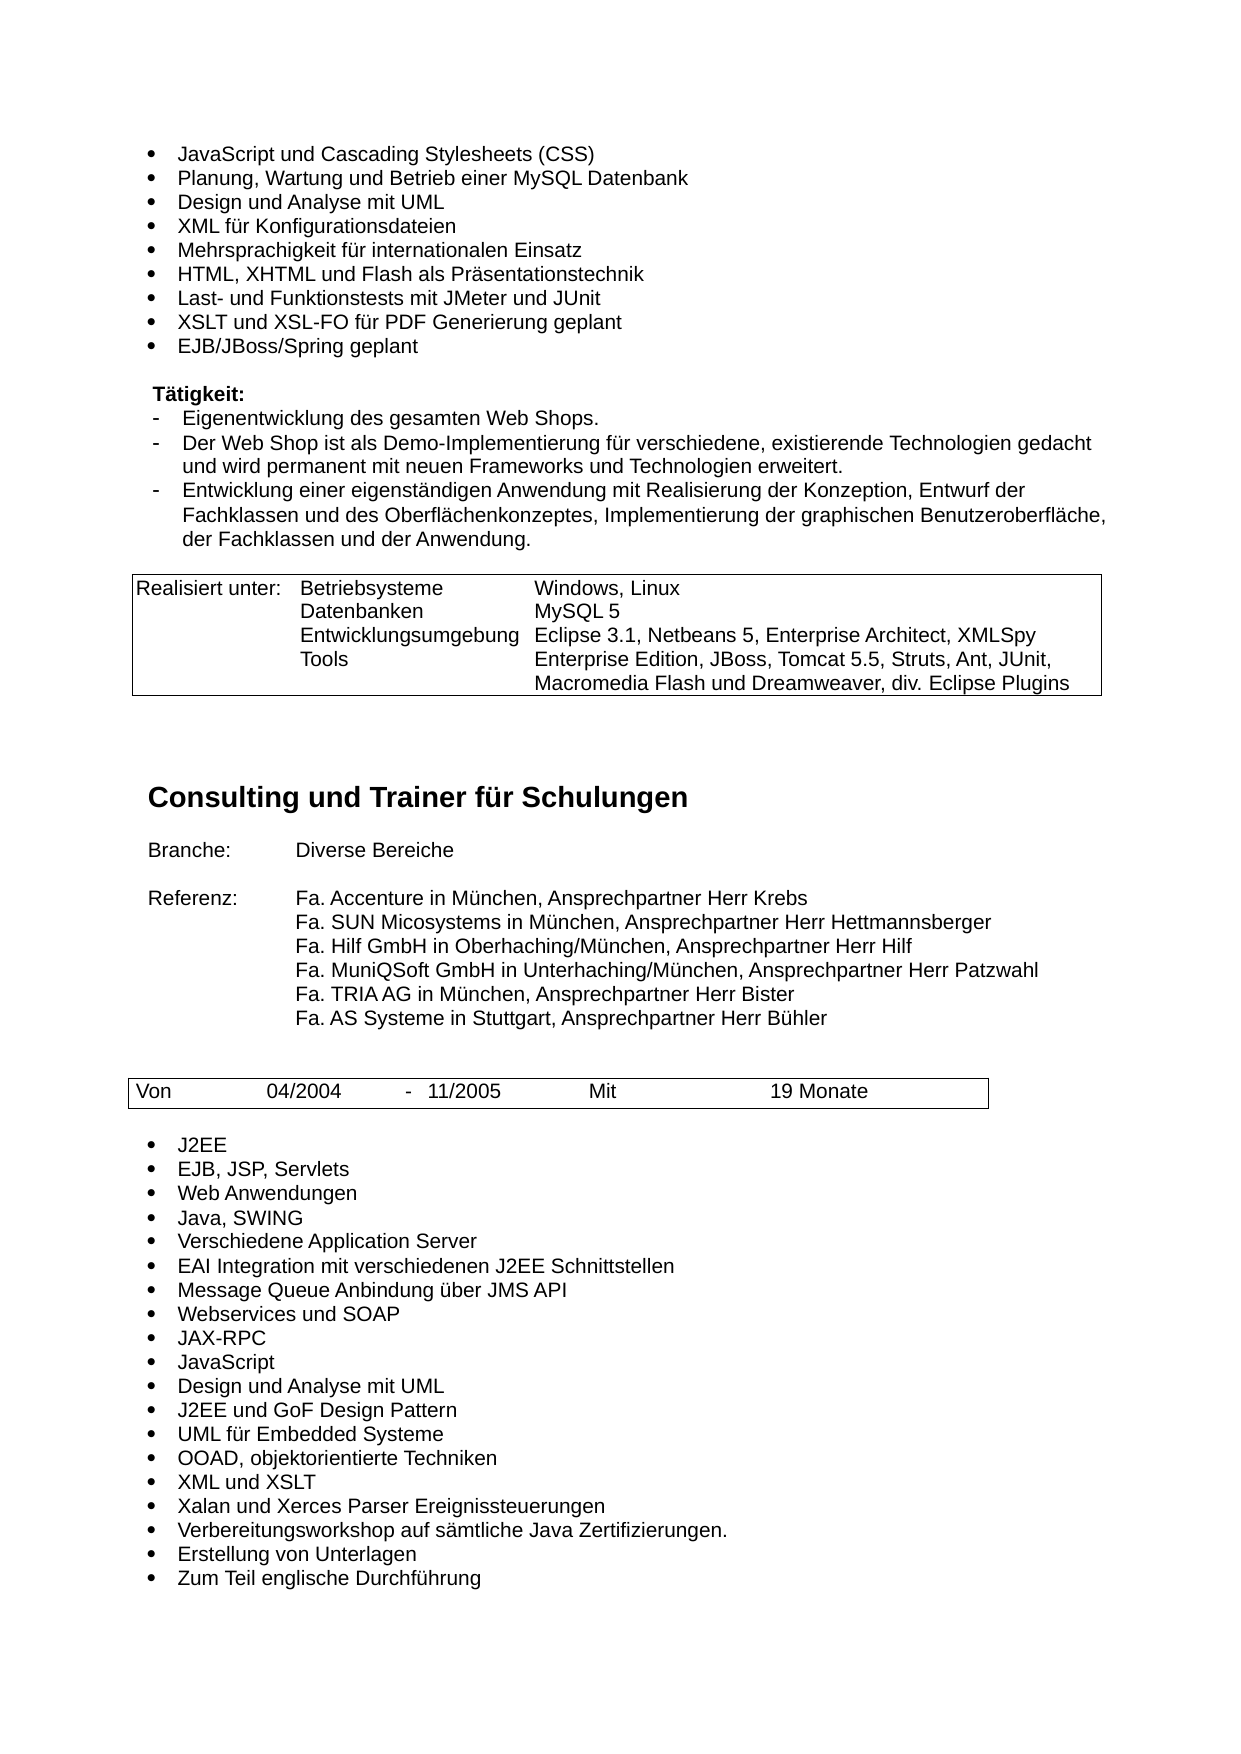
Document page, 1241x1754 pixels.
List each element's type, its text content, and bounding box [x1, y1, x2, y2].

table_cell Eclipse 3.1, Netbeans 5, Enterprise Architect, XMLSpy Enterprise Edition, JBoss, Tomcat 5.5, Struts, Ant, JUnit, Macromedia Flash und Dreamweaver, div. Eclipse Plugins [531, 623, 1101, 695]
table_cell [133, 623, 297, 695]
list J2EE und GoF Design Pattern [148, 1398, 1110, 1422]
table_header Mit [581, 1079, 762, 1108]
list EAI Integration mit verschiedenen J2EE Schnittstellen [148, 1253, 1110, 1277]
subtitle Consulting und Trainer für Schulungen [148, 781, 1110, 814]
list EJB/JBoss/Spring geplant [148, 334, 1110, 358]
list Der Web Shop ist als Demo-Implementierung für verschiedene, existierende Technologien gedacht und wird permanent mit neuen Frameworks und Technologien erweitert. [152, 430, 1110, 478]
list JAX-RPC [148, 1326, 1110, 1350]
list Erstellung von Unterlagen [148, 1542, 1110, 1566]
text Branche: Diverse Bereiche [148, 838, 1110, 862]
list Design und Analyse mit UML [148, 190, 1110, 214]
list UML für Embedded Systeme [148, 1422, 1110, 1446]
table_header Realisiert unter: [133, 575, 297, 623]
text Fa. SUN Micosystems in München, Ansprechpartner Herr Hettmannsberger [221, 910, 1110, 934]
text Fa. MuniQSoft GmbH in Unterhaching/München, Ansprechpartner Herr Patzwahl [221, 958, 1110, 982]
list Message Queue Anbindung über JMS API [148, 1277, 1110, 1302]
table_header - [398, 1079, 420, 1108]
list Verbereitungsworkshop auf sämtliche Java Zertifizierungen. [148, 1518, 1110, 1542]
list HTML, XHTML und Flash als Präsentationstechnik [148, 262, 1110, 286]
text Fa. TRIA AG in München, Ansprechpartner Herr Bister [221, 982, 1110, 1006]
table_cell Entwicklungsumgebung Tools [297, 623, 531, 695]
list XSLT und XSL-FO für PDF Generierung geplant [148, 310, 1110, 334]
list Planung, Wartung und Betrieb einer MySQL Datenbank [148, 166, 1110, 190]
text Referenz: Fa. Accenture in München, Ansprechpartner Herr Krebs [148, 886, 1110, 910]
list JavaScript und Cascading Stylesheets (CSS) [148, 142, 1110, 166]
list Web Anwendungen [148, 1181, 1110, 1205]
list Mehrsprachigkeit für internationalen Einsatz [148, 238, 1110, 262]
list OOAD, objektorientierte Techniken [148, 1446, 1110, 1470]
list XML und XSLT [148, 1470, 1110, 1494]
list Zum Teil englische Durchführung [148, 1566, 1110, 1590]
table_header Von [129, 1079, 259, 1108]
text Fa. AS Systeme in Stuttgart, Ansprechpartner Herr Bühler [221, 1006, 1110, 1030]
list Entwicklung einer eigenständigen Anwendung mit Realisierung der Konzeption, Entwurf der Fachklassen und des Oberflächenkonzeptes, Implementierung der graphischen Benutzeroberfläche, der Fachklassen und der Anwendung. [152, 478, 1110, 550]
list J2EE [148, 1133, 1110, 1157]
list Webservices und SOAP [148, 1302, 1110, 1326]
list Design und Analyse mit UML [148, 1374, 1110, 1398]
table_header Betriebsysteme Datenbanken [297, 575, 531, 623]
text Fa. Hilf GmbH in Oberhaching/München, Ansprechpartner Herr Hilf [221, 934, 1110, 958]
list XML für Konfigurationsdateien [148, 214, 1110, 238]
list Eigenentwicklung des gesamten Web Shops. [152, 406, 1110, 430]
list EJB, JSP, Servlets [148, 1157, 1110, 1181]
table_header 04/2004 [259, 1079, 398, 1108]
table_header 11/2005 [420, 1079, 581, 1108]
list Last- und Funktionstests mit JMeter und JUnit [148, 286, 1110, 310]
list Java, SWING [148, 1205, 1110, 1229]
table_header Windows, Linux MySQL 5 [531, 575, 1101, 623]
list Verschiedene Application Server [148, 1229, 1110, 1253]
text Tätigkeit: [152, 382, 1110, 406]
table_header 19 Monate [763, 1079, 988, 1108]
list Xalan und Xerces Parser Ereignissteuerungen [148, 1494, 1110, 1518]
list JavaScript [148, 1350, 1110, 1374]
